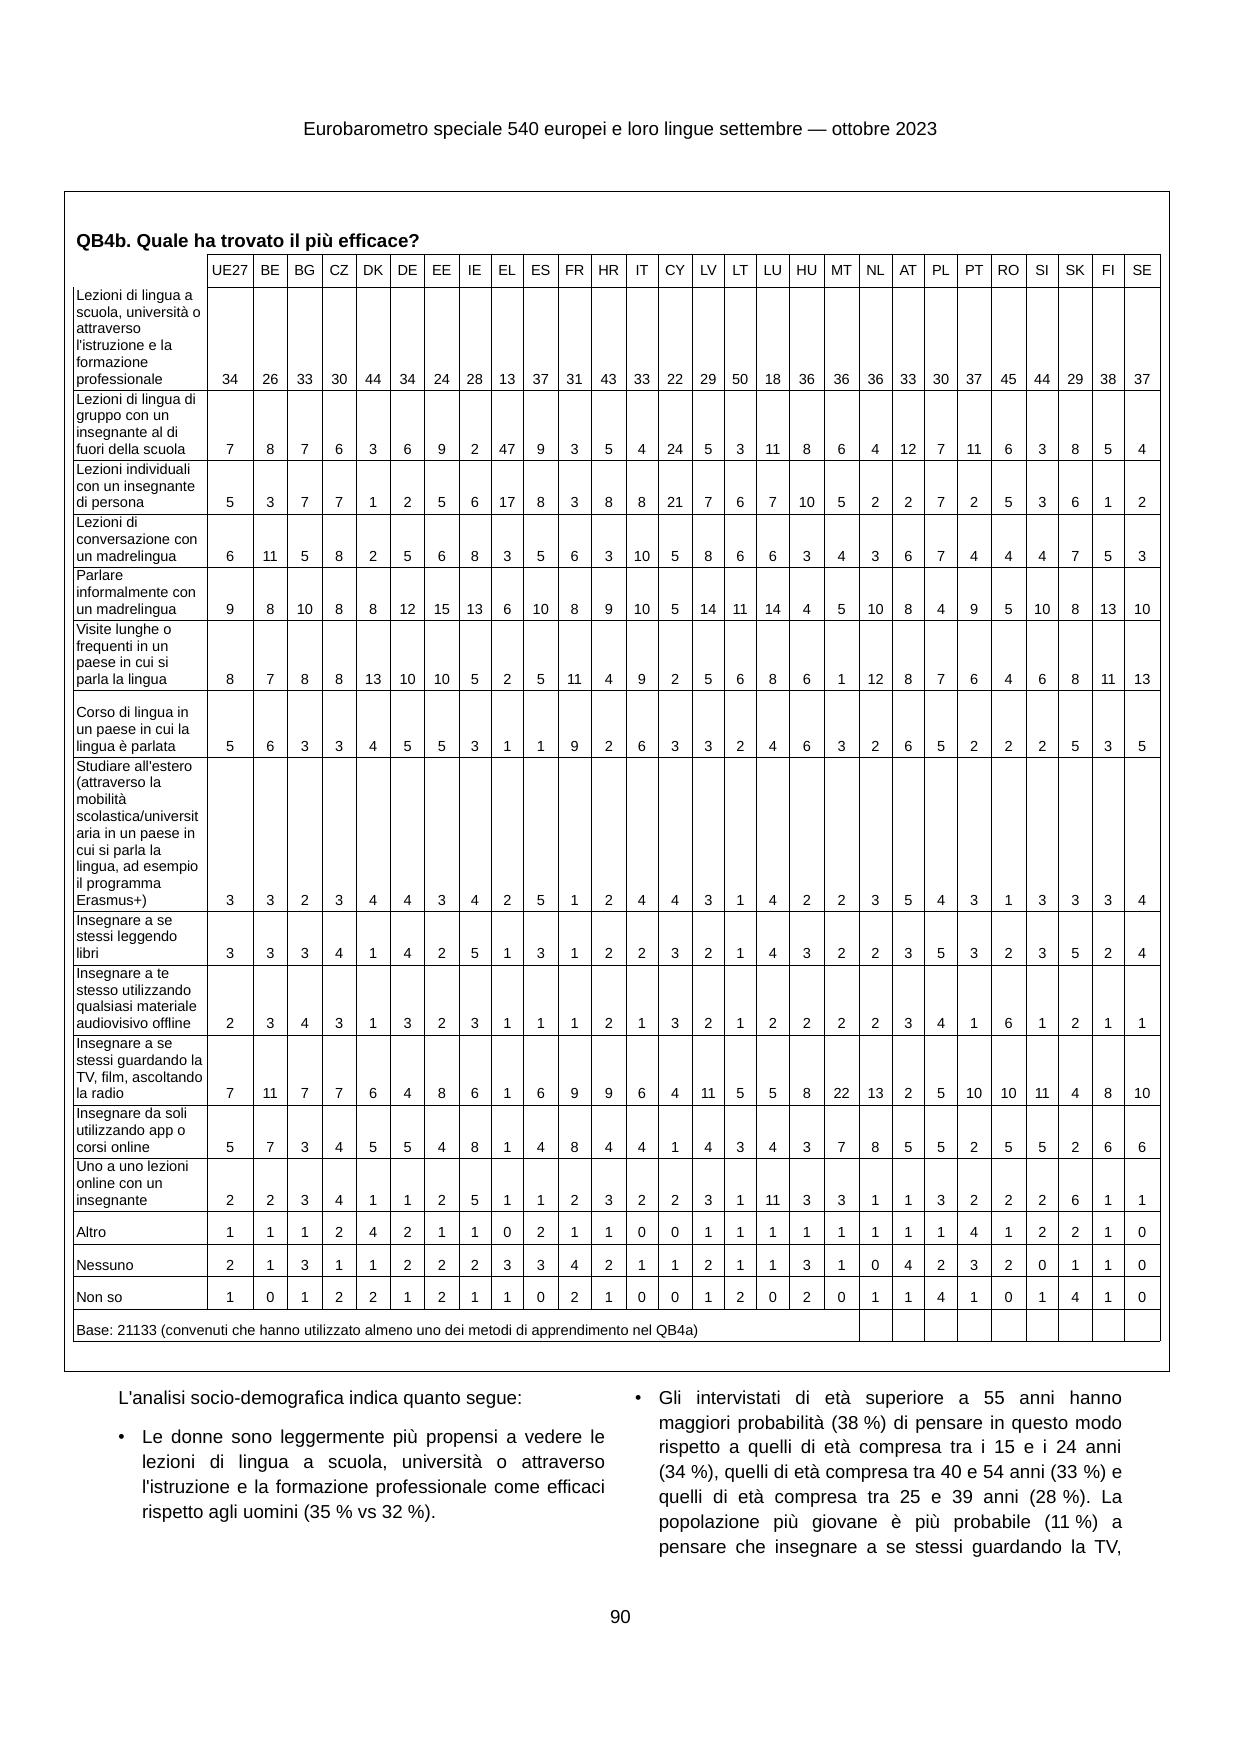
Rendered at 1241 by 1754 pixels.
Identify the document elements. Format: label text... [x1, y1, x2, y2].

table_cell 13 [357, 621, 390, 690]
table_cell 2 [1059, 966, 1092, 1034]
table_cell 1 [725, 1212, 756, 1244]
table_cell 1 [992, 758, 1026, 911]
table_cell 4 [323, 912, 356, 964]
table_cell 4 [627, 391, 658, 460]
table_cell 5 [1093, 515, 1124, 567]
table_cell 0 [627, 1277, 658, 1308]
table_cell 3 [1027, 758, 1058, 911]
table_cell 8 [1059, 568, 1092, 620]
table_cell 1 [825, 1245, 859, 1276]
table_cell 1 [1059, 1245, 1092, 1276]
table_cell 3 [790, 515, 824, 567]
table_cell Insegnare da soli utilizzando app o corsi online [74, 1106, 207, 1158]
table_cell 11 [757, 391, 789, 460]
table_cell 5 [825, 461, 859, 514]
table_cell 3 [254, 758, 287, 911]
table_cell EL [492, 255, 523, 287]
table_cell 2 [958, 691, 991, 757]
table_cell 1 [492, 1036, 523, 1105]
table_cell 4 [323, 1159, 356, 1211]
table_cell 6 [391, 391, 424, 460]
table_cell 2 [492, 758, 523, 911]
table_cell 4 [559, 1245, 591, 1276]
table_cell 2 [925, 1245, 957, 1276]
table_cell 1 [559, 966, 591, 1034]
table_cell 12 [860, 621, 892, 690]
table_cell 10 [992, 1036, 1026, 1105]
table_cell 12 [893, 391, 924, 460]
table_cell 3 [559, 461, 591, 514]
table_cell 2 [524, 1212, 558, 1244]
table_cell 1 [391, 1277, 424, 1308]
table_cell 6 [627, 691, 658, 757]
table_cell 5 [391, 515, 424, 567]
table_cell 50 [725, 288, 756, 390]
text [65, 192, 1169, 1371]
table_cell 4 [627, 1106, 658, 1158]
table_cell 15 [425, 568, 459, 620]
table_header [1092, 222, 1124, 254]
table_cell 5 [1093, 391, 1124, 460]
table_cell 36 [825, 288, 859, 390]
table_cell 7 [208, 1036, 253, 1105]
table_cell 3 [958, 912, 991, 964]
table_cell 2 [992, 912, 1026, 964]
table_cell 3 [357, 391, 390, 460]
table_cell 1 [825, 621, 859, 690]
table_cell Studiare all'estero (attraverso la mobilità scolastica/universitaria in un paese in cui si parla la lingua, ad esempio il programma Erasmus+) [74, 758, 207, 911]
table_cell 4 [391, 758, 424, 911]
table_cell 0 [627, 1212, 658, 1244]
table_cell [1125, 1310, 1160, 1341]
table_cell 10 [1027, 568, 1058, 620]
table_cell 8 [357, 568, 390, 620]
table_cell Insegnare a se stessi leggendo libri [74, 912, 207, 964]
table_cell 6 [357, 1036, 390, 1105]
table_cell 7 [288, 1036, 322, 1105]
table_cell 2 [627, 912, 658, 964]
table_cell 3 [1125, 515, 1160, 567]
table_cell 6 [1059, 461, 1092, 514]
table_cell 2 [1027, 1212, 1058, 1244]
table_cell 13 [860, 1036, 892, 1105]
table_cell 4 [357, 691, 390, 757]
table_cell 7 [925, 461, 957, 514]
table_cell 3 [1093, 758, 1124, 911]
table_cell 2 [659, 1159, 692, 1211]
table_header [824, 222, 859, 254]
table_cell 4 [592, 1106, 626, 1158]
table_cell HR [592, 255, 626, 287]
table_header QB4b. Quale ha trovato il più efficace? [73, 222, 724, 254]
table_cell 3 [659, 912, 692, 964]
table_cell 2 [825, 912, 859, 964]
table_cell 1 [1093, 1245, 1124, 1276]
table_cell 5 [893, 1106, 924, 1158]
table_cell 13 [492, 288, 523, 390]
table_cell 13 [1093, 568, 1124, 620]
table_cell 8 [1093, 1036, 1124, 1105]
table_cell FR [559, 255, 591, 287]
table_cell 2 [790, 758, 824, 911]
table_cell 2 [357, 1277, 390, 1308]
table_cell 5 [524, 621, 558, 690]
table_cell 0 [1125, 1212, 1160, 1244]
table_cell 28 [460, 288, 491, 390]
table_cell 5 [893, 758, 924, 911]
table_cell [1059, 1310, 1092, 1341]
table_cell 2 [492, 621, 523, 690]
table_cell 8 [757, 621, 789, 690]
table_cell 37 [958, 288, 991, 390]
table_cell 4 [391, 912, 424, 964]
table_cell 0 [825, 1277, 859, 1308]
table_cell 0 [1027, 1245, 1058, 1276]
table_cell [73, 254, 207, 287]
table_cell 21 [659, 461, 692, 514]
table_cell 6 [492, 568, 523, 620]
table_cell 1 [592, 1212, 626, 1244]
table_cell 5 [1059, 691, 1092, 757]
table_cell 0 [659, 1277, 692, 1308]
table_cell SK [1059, 255, 1092, 287]
table_cell 3 [288, 1106, 322, 1158]
table_cell 33 [627, 288, 658, 390]
table_cell 6 [992, 391, 1026, 460]
table_cell 3 [208, 758, 253, 911]
table_cell 8 [860, 1106, 892, 1158]
table_cell Lezioni individuali con un insegnante di persona [74, 461, 207, 514]
table_cell DE [391, 255, 424, 287]
table_cell SE [1125, 255, 1160, 287]
table_cell 8 [790, 1036, 824, 1105]
table_cell BE [254, 255, 287, 287]
table_cell 2 [693, 1245, 724, 1276]
table_cell 7 [254, 621, 287, 690]
table_cell 6 [627, 1036, 658, 1105]
table_cell 5 [925, 1036, 957, 1105]
table_cell 2 [790, 1277, 824, 1308]
table_cell 2 [425, 1277, 459, 1308]
table_cell 3 [524, 912, 558, 964]
table_cell 0 [992, 1277, 1026, 1308]
table_cell 1 [925, 1212, 957, 1244]
table_cell 0 [757, 1277, 789, 1308]
table_cell 5 [825, 568, 859, 620]
table_cell Base: 21133 (convenuti che hanno utilizzato almeno uno dei metodi di apprendimento nel QB4a) [74, 1310, 859, 1341]
table_cell 29 [1059, 288, 1092, 390]
table_cell [958, 1310, 991, 1341]
table_cell 1 [659, 1245, 692, 1276]
table_cell 18 [757, 288, 789, 390]
table_cell 2 [559, 1277, 591, 1308]
table_cell 3 [492, 515, 523, 567]
table_cell 4 [825, 515, 859, 567]
table_cell 8 [460, 515, 491, 567]
table_cell 5 [460, 621, 491, 690]
table_cell Altro [74, 1212, 207, 1244]
table_cell 3 [288, 912, 322, 964]
table_cell 2 [425, 1245, 459, 1276]
table_cell 2 [825, 758, 859, 911]
table_cell 4 [925, 1277, 957, 1308]
table_cell 8 [1059, 391, 1092, 460]
list Le donne sono leggermente più propensi a vedere le lezioni di lingua a scuola, università o attraverso l'istruzione e la formazione professionale come efficaci rispetto agli uomini (35 % vs 32 %). [118, 1426, 605, 1522]
table_cell 3 [323, 758, 356, 911]
table_cell 2 [323, 1277, 356, 1308]
table_cell 11 [1027, 1036, 1058, 1105]
table_cell [1027, 1310, 1058, 1341]
table_cell 8 [893, 621, 924, 690]
table_cell 2 [893, 461, 924, 514]
table_cell 9 [425, 391, 459, 460]
table_cell Visite lunghe o frequenti in un paese in cui si parla la lingua [74, 621, 207, 690]
table_cell 8 [460, 1106, 491, 1158]
table_cell 10 [288, 568, 322, 620]
table_cell 4 [627, 758, 658, 911]
table_cell 1 [725, 912, 756, 964]
table_cell 1 [627, 1245, 658, 1276]
table_cell 6 [1093, 1106, 1124, 1158]
table_cell 5 [288, 515, 322, 567]
table_cell 4 [357, 758, 390, 911]
table_cell 11 [693, 1036, 724, 1105]
table_cell 3 [288, 1159, 322, 1211]
table_cell 5 [208, 1106, 253, 1158]
table_cell 3 [925, 1159, 957, 1211]
table_cell 5 [1027, 1106, 1058, 1158]
table_cell PT [958, 255, 991, 287]
table_cell 1 [254, 1212, 287, 1244]
list Gli intervistati di età superiore a 55 anni hanno maggiori probabilità (38 %) di pensare in questo modo rispetto a quelli di età compresa tra i 15 e i 24 anni (34 %), quelli di età compresa tra 40 e 54 anni (33 %) e quelli di età compresa tra 25 e 39 anni (28 %). La popolazione più giovane è più probabile (11 %) a pensare che insegnare a se stessi guardando la TV, [635, 1372, 1122, 1557]
table_cell 3 [460, 691, 491, 757]
table_cell 1 [357, 461, 390, 514]
table_cell 2 [860, 461, 892, 514]
table_cell 2 [1125, 461, 1160, 514]
table_cell 3 [254, 912, 287, 964]
table_cell 4 [524, 1106, 558, 1158]
table_cell 1 [460, 1212, 491, 1244]
table_cell 8 [323, 621, 356, 690]
table_cell 1 [627, 966, 658, 1034]
table_cell 6 [1027, 621, 1058, 690]
table_cell 7 [288, 461, 322, 514]
table_cell 9 [592, 568, 626, 620]
table_cell 5 [659, 515, 692, 567]
table_cell 11 [958, 391, 991, 460]
table_cell 1 [357, 1245, 390, 1276]
table_cell 11 [757, 1159, 789, 1211]
table_cell 1 [323, 1245, 356, 1276]
table_cell 1 [460, 1277, 491, 1308]
table_cell 9 [592, 1036, 626, 1105]
table_cell 14 [693, 568, 724, 620]
table_cell 2 [208, 966, 253, 1034]
table_cell Insegnare a se stessi guardando la TV, film, ascoltando la radio [74, 1036, 207, 1105]
table_cell 2 [757, 966, 789, 1034]
table_cell 1 [425, 1212, 459, 1244]
table_cell FI [1093, 255, 1124, 287]
table_cell 3 [391, 966, 424, 1034]
table_cell 6 [425, 515, 459, 567]
table_cell 2 [323, 1212, 356, 1244]
table_cell 1 [992, 1212, 1026, 1244]
table_cell 6 [825, 391, 859, 460]
table_cell 10 [425, 621, 459, 690]
table_cell 5 [693, 391, 724, 460]
table_cell 2 [992, 1245, 1026, 1276]
table_cell 3 [288, 1245, 322, 1276]
table_cell 3 [790, 1106, 824, 1158]
table_cell 5 [208, 461, 253, 514]
table_header [924, 222, 957, 254]
table_cell 9 [627, 621, 658, 690]
table_cell 7 [925, 621, 957, 690]
table_cell Lezioni di lingua a scuola, università o attraverso l'istruzione e la formazione professionale [74, 287, 207, 390]
table_cell 2 [592, 758, 626, 911]
table_cell 6 [208, 515, 253, 567]
table_cell 3 [790, 1159, 824, 1211]
table_cell 5 [425, 691, 459, 757]
table_cell CZ [323, 255, 356, 287]
table_cell 7 [693, 461, 724, 514]
table_cell 4 [925, 966, 957, 1034]
table_cell 5 [925, 691, 957, 757]
table_cell LT [725, 255, 756, 287]
table_cell 1 [1125, 966, 1160, 1034]
table_cell 4 [659, 1036, 692, 1105]
table_cell 3 [1059, 758, 1092, 911]
table_header [991, 222, 1026, 254]
table_cell 1 [1093, 1159, 1124, 1211]
table_cell EE [425, 255, 459, 287]
table_cell 3 [790, 912, 824, 964]
table_cell 4 [958, 515, 991, 567]
table_cell 1 [860, 1277, 892, 1308]
table_cell 3 [893, 912, 924, 964]
table_cell 6 [725, 515, 756, 567]
table_cell [925, 1310, 957, 1341]
table_cell 1 [254, 1245, 287, 1276]
table_cell 4 [288, 966, 322, 1034]
table_cell 2 [254, 1159, 287, 1211]
table_cell 4 [592, 621, 626, 690]
table_cell 3 [659, 966, 692, 1034]
table_cell 8 [208, 621, 253, 690]
table_cell 8 [254, 568, 287, 620]
table_cell 1 [208, 1212, 253, 1244]
table_cell 1 [693, 1277, 724, 1308]
table_cell 5 [1125, 691, 1160, 757]
table_cell 6 [1059, 1159, 1092, 1211]
table_cell Parlare informalmente con un madrelingua [74, 568, 207, 620]
table_cell 1 [790, 1212, 824, 1244]
table_cell 3 [323, 691, 356, 757]
table_cell 7 [323, 1036, 356, 1105]
table_cell 1 [725, 1245, 756, 1276]
table_cell 2 [208, 1159, 253, 1211]
table_cell 1 [492, 912, 523, 964]
table_cell 3 [254, 461, 287, 514]
table_cell 1 [559, 1212, 591, 1244]
table_cell 1 [357, 966, 390, 1034]
table_cell 11 [725, 568, 756, 620]
table_cell 5 [524, 758, 558, 911]
table_cell Insegnare a te stesso utilizzando qualsiasi materiale audiovisivo offline [74, 966, 207, 1034]
table_cell 34 [208, 288, 253, 390]
table_cell 6 [559, 515, 591, 567]
table_cell 8 [1059, 621, 1092, 690]
table_cell 2 [992, 691, 1026, 757]
table_cell 4 [992, 515, 1026, 567]
table_cell 3 [958, 1245, 991, 1276]
table_cell 5 [992, 1106, 1026, 1158]
table_cell 7 [208, 391, 253, 460]
table_cell 10 [627, 568, 658, 620]
table_cell 7 [323, 461, 356, 514]
table_cell 6 [725, 461, 756, 514]
table_cell 2 [1059, 1106, 1092, 1158]
table_cell 1 [1093, 461, 1124, 514]
table_cell 1 [357, 912, 390, 964]
table_cell 3 [693, 691, 724, 757]
table_cell 3 [790, 1245, 824, 1276]
table_cell 3 [860, 515, 892, 567]
table_cell 1 [592, 1277, 626, 1308]
table_cell 9 [958, 568, 991, 620]
table_cell LV [693, 255, 724, 287]
table_cell 1 [492, 1106, 523, 1158]
table_cell 3 [893, 966, 924, 1034]
table_cell 1 [524, 966, 558, 1034]
table_cell 5 [992, 461, 1026, 514]
table_cell 12 [391, 568, 424, 620]
table_cell 1 [893, 1277, 924, 1308]
table_cell 11 [254, 515, 287, 567]
table_cell 5 [592, 391, 626, 460]
table_cell 4 [1125, 758, 1160, 911]
table_cell 2 [860, 691, 892, 757]
table_cell 1 [958, 1277, 991, 1308]
table_cell 6 [958, 621, 991, 690]
table_cell 1 [492, 1159, 523, 1211]
table_header [1026, 222, 1058, 254]
table_cell 2 [425, 1159, 459, 1211]
table_cell 5 [725, 1036, 756, 1105]
table_cell 6 [992, 966, 1026, 1034]
table_cell 4 [757, 1106, 789, 1158]
table_cell 8 [592, 461, 626, 514]
table_cell 26 [254, 288, 287, 390]
table_cell 33 [893, 288, 924, 390]
table_cell LU [757, 255, 789, 287]
table_cell 6 [725, 621, 756, 690]
table_cell 47 [492, 391, 523, 460]
table_cell 3 [559, 391, 591, 460]
table_cell 3 [254, 966, 287, 1034]
table_cell 3 [825, 691, 859, 757]
table_cell 1 [1027, 966, 1058, 1034]
table_cell 7 [254, 1106, 287, 1158]
table_cell 10 [860, 568, 892, 620]
table_cell 8 [893, 568, 924, 620]
table_cell 0 [860, 1245, 892, 1276]
table_cell 1 [288, 1277, 322, 1308]
table_cell 5 [757, 1036, 789, 1105]
table_cell 10 [1125, 568, 1160, 620]
table_cell 3 [1093, 691, 1124, 757]
table_cell 14 [757, 568, 789, 620]
text L'analisi socio-demografica indica quanto segue: [118, 1372, 605, 1408]
table_cell 2 [825, 966, 859, 1034]
table_header [859, 222, 892, 254]
table_header [957, 222, 991, 254]
table_cell 6 [893, 691, 924, 757]
table_cell 37 [524, 288, 558, 390]
table_cell 8 [559, 1106, 591, 1158]
table_cell 6 [323, 391, 356, 460]
table_cell 11 [559, 621, 591, 690]
table_cell 1 [693, 1212, 724, 1244]
table_cell 5 [208, 691, 253, 757]
table_cell 9 [559, 1036, 591, 1105]
table_header [724, 222, 756, 254]
table_header [756, 222, 789, 254]
table_cell 1 [958, 966, 991, 1034]
table_cell BG [288, 255, 322, 287]
table_cell 4 [460, 758, 491, 911]
table_cell 1 [492, 966, 523, 1034]
table_cell 6 [790, 691, 824, 757]
table_cell 4 [391, 1036, 424, 1105]
table_cell 2 [893, 1036, 924, 1105]
table_cell 3 [524, 1245, 558, 1276]
table_cell 7 [925, 515, 957, 567]
table_cell 0 [492, 1212, 523, 1244]
table_cell 6 [254, 691, 287, 757]
table_cell 2 [958, 1159, 991, 1211]
table_cell 2 [208, 1245, 253, 1276]
table_cell Uno a uno lezioni online con un insegnante [74, 1159, 207, 1211]
table_cell 3 [492, 1245, 523, 1276]
table_cell 36 [790, 288, 824, 390]
table_cell 1 [1093, 1212, 1124, 1244]
table_cell 1 [391, 1159, 424, 1211]
table_cell 3 [860, 758, 892, 911]
table_cell 6 [460, 1036, 491, 1105]
table_header [892, 222, 924, 254]
table_cell 2 [391, 1245, 424, 1276]
table_cell 1 [208, 1277, 253, 1308]
table_cell 8 [323, 568, 356, 620]
table_cell 6 [790, 621, 824, 690]
table_cell 2 [992, 1159, 1026, 1211]
table_cell 2 [1027, 1159, 1058, 1211]
table_cell 8 [288, 621, 322, 690]
table_cell 3 [958, 758, 991, 911]
table_cell 17 [492, 461, 523, 514]
table_cell 1 [757, 1245, 789, 1276]
table_cell 4 [958, 1212, 991, 1244]
table_cell 1 [1125, 1159, 1160, 1211]
table_cell 2 [592, 912, 626, 964]
table_cell 3 [592, 515, 626, 567]
table_cell 4 [693, 1106, 724, 1158]
table_cell 0 [524, 1277, 558, 1308]
table_cell 1 [357, 1159, 390, 1211]
table_cell 2 [958, 461, 991, 514]
table_cell 3 [460, 966, 491, 1034]
table_cell 3 [1027, 912, 1058, 964]
table_cell 30 [323, 288, 356, 390]
table_cell 4 [659, 758, 692, 911]
table_cell 1 [1093, 966, 1124, 1034]
table_cell 5 [693, 621, 724, 690]
table_cell 8 [627, 461, 658, 514]
table_cell 5 [357, 1106, 390, 1158]
table_cell 36 [860, 288, 892, 390]
table_cell 4 [1027, 515, 1058, 567]
table_cell 0 [1125, 1245, 1160, 1276]
table_cell 1 [559, 758, 591, 911]
table_cell 2 [559, 1159, 591, 1211]
table_cell 3 [592, 1159, 626, 1211]
table_cell 7 [825, 1106, 859, 1158]
table_cell SI [1027, 255, 1058, 287]
table_cell Corso di lingua in un paese in cui la lingua è parlata [74, 691, 207, 757]
table_cell 2 [1059, 1212, 1092, 1244]
table_cell 4 [757, 691, 789, 757]
table_cell 1 [860, 1212, 892, 1244]
table_cell 2 [1093, 912, 1124, 964]
table_cell 1 [860, 1159, 892, 1211]
table_cell 7 [925, 391, 957, 460]
table_cell [860, 1310, 892, 1341]
table_cell 5 [460, 912, 491, 964]
table_cell 2 [460, 1245, 491, 1276]
table_cell 10 [1125, 1036, 1160, 1105]
table_cell 37 [1125, 288, 1160, 390]
table_cell 1 [1093, 1277, 1124, 1308]
table_cell 4 [1059, 1277, 1092, 1308]
table_cell 38 [1093, 288, 1124, 390]
table_cell 5 [1059, 912, 1092, 964]
table_cell 7 [1059, 515, 1092, 567]
table_cell 7 [757, 461, 789, 514]
table_cell 2 [958, 1106, 991, 1158]
table_cell Nessuno [74, 1245, 207, 1276]
table_cell 6 [460, 461, 491, 514]
table_cell 24 [425, 288, 459, 390]
table_cell 6 [524, 1036, 558, 1105]
table_cell 2 [627, 1159, 658, 1211]
table_cell 2 [592, 1245, 626, 1276]
table_header [1124, 222, 1160, 254]
table_cell 5 [992, 568, 1026, 620]
table_cell 4 [757, 758, 789, 911]
table_cell 1 [492, 691, 523, 757]
table_cell 4 [790, 568, 824, 620]
table_cell 4 [757, 912, 789, 964]
table_cell 0 [1125, 1277, 1160, 1308]
table_cell 2 [460, 391, 491, 460]
table_cell 3 [693, 1159, 724, 1211]
table_cell 1 [559, 912, 591, 964]
table_cell 44 [1027, 288, 1058, 390]
table_cell 3 [425, 758, 459, 911]
table_cell 8 [425, 1036, 459, 1105]
table_cell 24 [659, 391, 692, 460]
table_cell 2 [860, 912, 892, 964]
table_cell RO [992, 255, 1026, 287]
table_cell 1 [1027, 1277, 1058, 1308]
table_cell 1 [893, 1212, 924, 1244]
table_cell 1 [725, 758, 756, 911]
table_cell 5 [425, 461, 459, 514]
table_cell 6 [1125, 1106, 1160, 1158]
table_cell 5 [925, 1106, 957, 1158]
table_cell 3 [725, 391, 756, 460]
table_cell 8 [254, 391, 287, 460]
table_cell 4 [357, 1212, 390, 1244]
table_cell 2 [391, 1212, 424, 1244]
table_cell 1 [893, 1159, 924, 1211]
table_cell [992, 1310, 1026, 1341]
table_cell 8 [790, 391, 824, 460]
table_cell CY [659, 255, 692, 287]
table_cell AT [893, 255, 924, 287]
table_cell [1093, 1310, 1124, 1341]
table_cell 5 [391, 691, 424, 757]
table_cell 22 [825, 1036, 859, 1105]
table_cell 2 [288, 758, 322, 911]
table_cell 10 [524, 568, 558, 620]
table_cell HU [790, 255, 824, 287]
table_cell DK [357, 255, 390, 287]
table_cell 11 [1093, 621, 1124, 690]
table_cell 5 [524, 515, 558, 567]
table_cell 4 [1125, 391, 1160, 460]
table_cell 1 [524, 1159, 558, 1211]
table_cell 2 [391, 461, 424, 514]
table_cell 10 [790, 461, 824, 514]
table_cell 31 [559, 288, 591, 390]
table_cell 4 [893, 1245, 924, 1276]
table_cell 5 [659, 568, 692, 620]
table_cell PL [925, 255, 957, 287]
table_cell 0 [659, 1212, 692, 1244]
table_cell 2 [693, 912, 724, 964]
table_cell IT [627, 255, 658, 287]
table_cell 22 [659, 288, 692, 390]
table_cell 2 [790, 966, 824, 1034]
table_cell 8 [323, 515, 356, 567]
table_cell 43 [592, 288, 626, 390]
table_cell 3 [1027, 461, 1058, 514]
table_cell IE [460, 255, 491, 287]
table_cell 7 [288, 391, 322, 460]
table_cell 2 [425, 912, 459, 964]
table_cell 3 [725, 1106, 756, 1158]
table_cell Lezioni di lingua di gruppo con un insegnante al di fuori della scuola [74, 391, 207, 460]
table_cell 4 [992, 621, 1026, 690]
table_cell 1 [825, 1212, 859, 1244]
table_cell 4 [1059, 1036, 1092, 1105]
table_cell 3 [208, 912, 253, 964]
table_cell Non so [74, 1277, 207, 1308]
table_cell 4 [425, 1106, 459, 1158]
table_cell 2 [592, 966, 626, 1034]
table_cell 2 [725, 1277, 756, 1308]
table_cell 1 [725, 1159, 756, 1211]
table_cell NL [860, 255, 892, 287]
table_cell 2 [592, 691, 626, 757]
table_cell 4 [925, 758, 957, 911]
table_cell 1 [288, 1212, 322, 1244]
table_cell 1 [524, 691, 558, 757]
table_cell 4 [860, 391, 892, 460]
table_cell 5 [460, 1159, 491, 1211]
table_cell Lezioni di conversazione con un madrelingua [74, 515, 207, 567]
table_cell 3 [1027, 391, 1058, 460]
table_cell 9 [208, 568, 253, 620]
table_cell 2 [860, 966, 892, 1034]
table_cell 4 [1125, 912, 1160, 964]
table_cell 1 [757, 1212, 789, 1244]
table_cell 8 [693, 515, 724, 567]
table_cell 34 [391, 288, 424, 390]
table_cell 6 [757, 515, 789, 567]
table_cell 2 [425, 966, 459, 1034]
table_cell 44 [357, 288, 390, 390]
table_cell 1 [725, 966, 756, 1034]
table_cell 8 [524, 461, 558, 514]
table_cell 5 [391, 1106, 424, 1158]
table_cell 33 [288, 288, 322, 390]
table_cell [893, 1310, 924, 1341]
table_cell 45 [992, 288, 1026, 390]
table_header [789, 222, 824, 254]
table_cell 3 [323, 966, 356, 1034]
table_cell 8 [559, 568, 591, 620]
table_cell 1 [492, 1277, 523, 1308]
table_cell 29 [693, 288, 724, 390]
table_header [1058, 222, 1092, 254]
table_cell 9 [559, 691, 591, 757]
table_cell 0 [254, 1277, 287, 1308]
table_cell 30 [925, 288, 957, 390]
table_cell ES [524, 255, 558, 287]
table_cell 5 [925, 912, 957, 964]
table_cell 4 [323, 1106, 356, 1158]
table_cell 2 [693, 966, 724, 1034]
table_cell 3 [288, 691, 322, 757]
table_cell 6 [893, 515, 924, 567]
table_cell 3 [825, 1159, 859, 1211]
table_cell 2 [1027, 691, 1058, 757]
table_cell 13 [1125, 621, 1160, 690]
table_cell 1 [659, 1106, 692, 1158]
table_cell 13 [460, 568, 491, 620]
text [118, 177, 605, 191]
table_cell 3 [693, 758, 724, 911]
table_cell UE27 [208, 255, 253, 287]
table_cell MT [825, 255, 859, 287]
table_cell 3 [659, 691, 692, 757]
table_cell 2 [725, 691, 756, 757]
table_cell 9 [524, 391, 558, 460]
table_cell 10 [958, 1036, 991, 1105]
table_cell 2 [357, 515, 390, 567]
table_cell 4 [925, 568, 957, 620]
table_cell 2 [659, 621, 692, 690]
table_cell 10 [391, 621, 424, 690]
table_cell 11 [254, 1036, 287, 1105]
table_cell 10 [627, 515, 658, 567]
